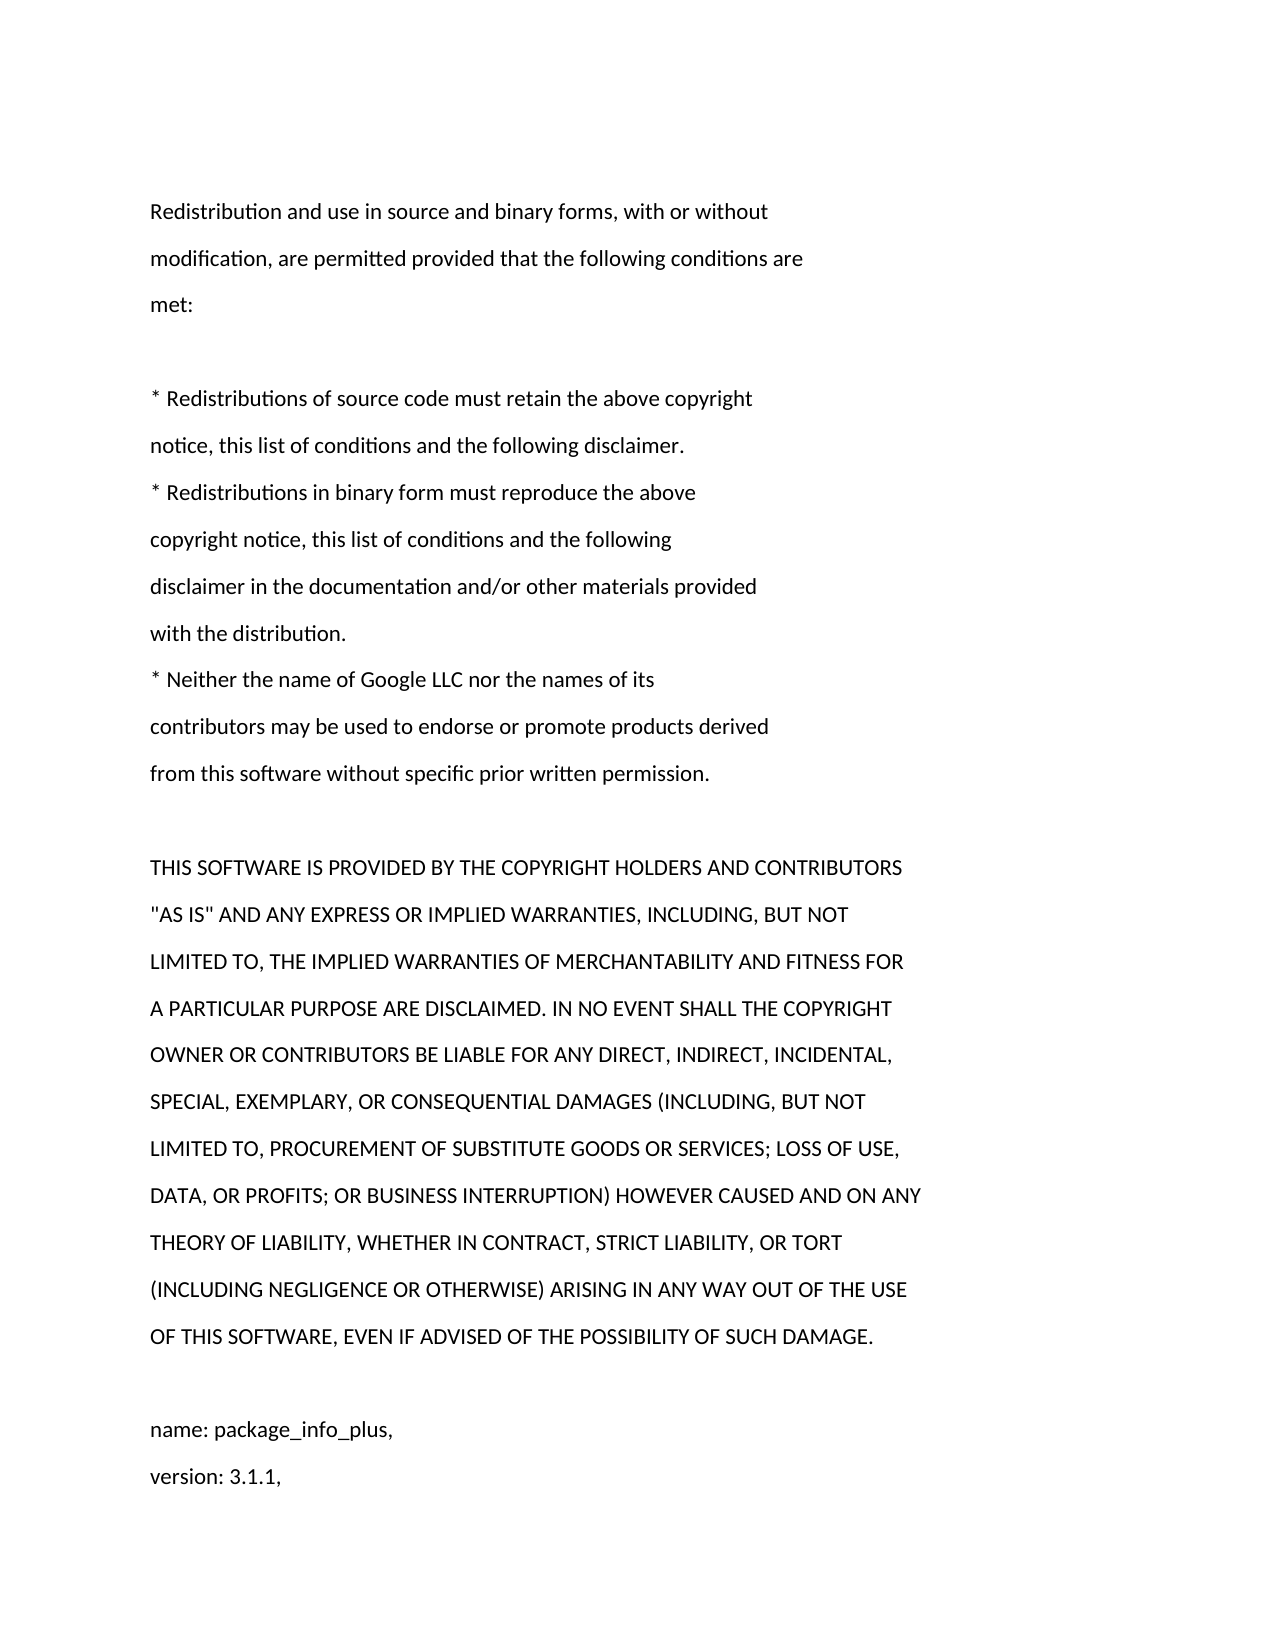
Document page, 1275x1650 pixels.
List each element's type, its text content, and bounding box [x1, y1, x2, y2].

text LIMITED TO, THE IMPLIED WARRANTIES OF MERCHANTABILITY AND FITNESS FOR [150, 947, 1125, 975]
text modification, are permitted provided that the following conditions are [150, 244, 1125, 272]
text from this software without specific prior written permission. [150, 759, 1125, 787]
text THEORY OF LIABILITY, WHETHER IN CONTRACT, STRICT LIABILITY, OR TORT [150, 1228, 1125, 1256]
text (INCLUDING NEGLIGENCE OR OTHERWISE) ARISING IN ANY WAY OUT OF THE USE [150, 1275, 1125, 1303]
text met: [150, 291, 1125, 319]
text OF THIS SOFTWARE, EVEN IF ADVISED OF THE POSSIBILITY OF SUCH DAMAGE. [150, 1322, 1125, 1350]
text OWNER OR CONTRIBUTORS BE LIABLE FOR ANY DIRECT, INDIRECT, INCIDENTAL, [150, 1041, 1125, 1069]
text disclaimer in the documentation and/or other materials provided [150, 572, 1125, 600]
text notice, this list of conditions and the following disclaimer. [150, 431, 1125, 459]
text * Redistributions of source code must retain the above copyright [150, 384, 1125, 412]
text DATA, OR PROFITS; OR BUSINESS INTERRUPTION) HOWEVER CAUSED AND ON ANY [150, 1181, 1125, 1209]
text copyright notice, this list of conditions and the following [150, 525, 1125, 553]
text THIS SOFTWARE IS PROVIDED BY THE COPYRIGHT HOLDERS AND CONTRIBUTORS [150, 853, 1125, 881]
text version: 3.1.1, [150, 1462, 1125, 1491]
text with the distribution. [150, 619, 1125, 647]
text LIMITED TO, PROCUREMENT OF SUBSTITUTE GOODS OR SERVICES; LOSS OF USE, [150, 1134, 1125, 1162]
text contributors may be used to endorse or promote products derived [150, 712, 1125, 741]
text * Neither the name of Google LLC nor the names of its [150, 666, 1125, 694]
text name: package_info_plus, [150, 1416, 1125, 1444]
text Redistribution and use in source and binary forms, with or without [150, 197, 1125, 225]
text A PARTICULAR PURPOSE ARE DISCLAIMED. IN NO EVENT SHALL THE COPYRIGHT [150, 994, 1125, 1022]
text SPECIAL, EXEMPLARY, OR CONSEQUENTIAL DAMAGES (INCLUDING, BUT NOT [150, 1087, 1125, 1116]
text "AS IS" AND ANY EXPRESS OR IMPLIED WARRANTIES, INCLUDING, BUT NOT [150, 900, 1125, 928]
text * Redistributions in binary form must reproduce the above [150, 478, 1125, 506]
